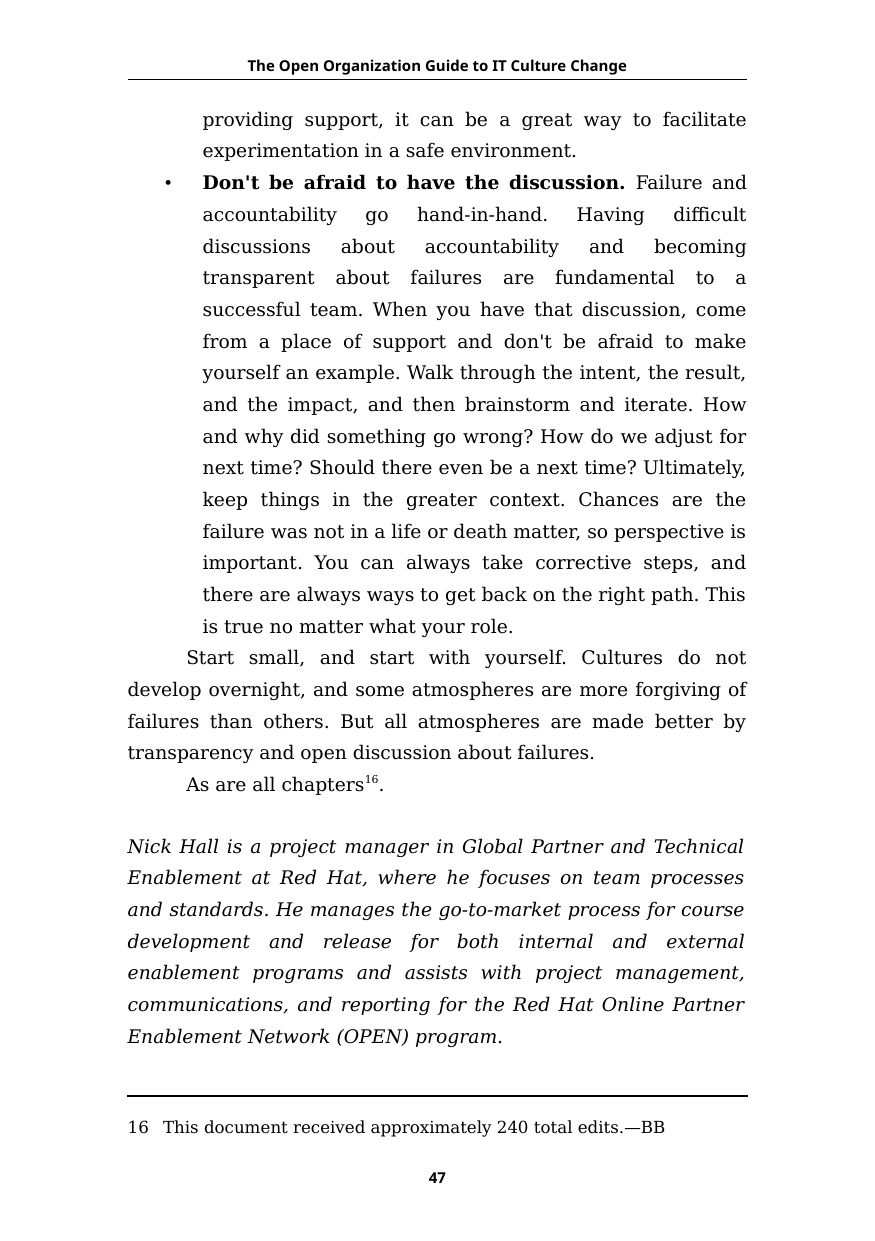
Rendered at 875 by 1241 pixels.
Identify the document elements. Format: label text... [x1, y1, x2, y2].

text This document received approximately 240 total edits.—BB [127, 1118, 747, 1138]
text Start small, and start with yourself. Cultures do not develop overnight, and some atmospheres are more forgiving of failures than others. But all atmospheres are made better by transparency and open discussion about failures. [127, 647, 747, 764]
list providing support, it can be a great way to facilitate experimentation in a safe environment. [165, 109, 747, 162]
text As are all chapters. [127, 774, 747, 796]
text Nick Hall is a project manager in Global Partner and Technical Enablement at Red Hat, where he focuses on team processes and standards. He manages the go-to-market process for course development and release for both internal and external enablement programs and assists with project management, communications, and reporting for the Red Hat Online Partner Enablement Network (OPEN) program. [127, 836, 747, 1047]
list Don't be afraid to have the discussion. Failure and accountability go hand-in-hand. Having difficult discussions about accountability and becoming transparent about failures are fundamental to a successful team. When you have that discussion, come from a place of support and don't be afraid to make yourself an example. Walk through the intent, the result, and the impact, and then brainstorm and iterate. How and why did something go wrong? How do we adjust for next time? Should there even be a next time? Ultimately, keep things in the greater context. Chances are the failure was not in a life or death matter, so perspective is important. You can always take corrective steps, and there are always ways to get back on the right path. This is true no matter what your role. [165, 172, 747, 637]
